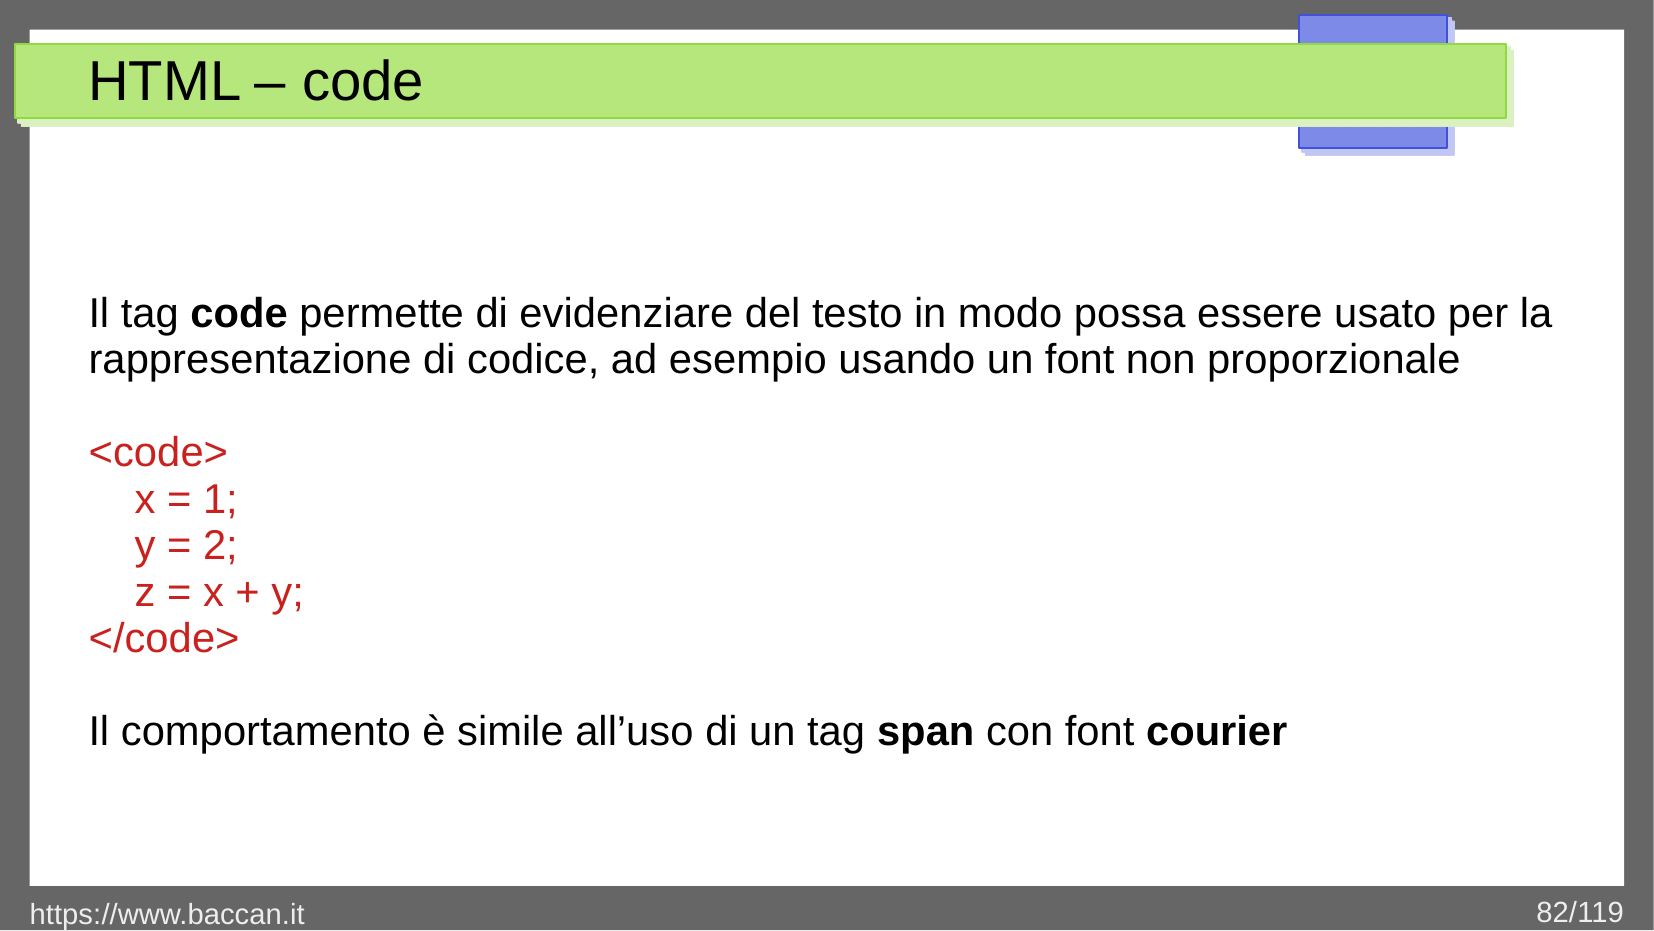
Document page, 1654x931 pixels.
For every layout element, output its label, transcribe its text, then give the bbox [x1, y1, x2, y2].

text_box Il tag code permette di evidenziare del testo in modo possa essere usato per la rappresentazione di codice, ad esempio usando un font non proporzionale <code> x = 1; y = 2; z = x + y; </code> Il comportamento è simile all’uso di un tag span con font courier [88, 157, 1565, 886]
title HTML – code [88, 44, 1506, 119]
